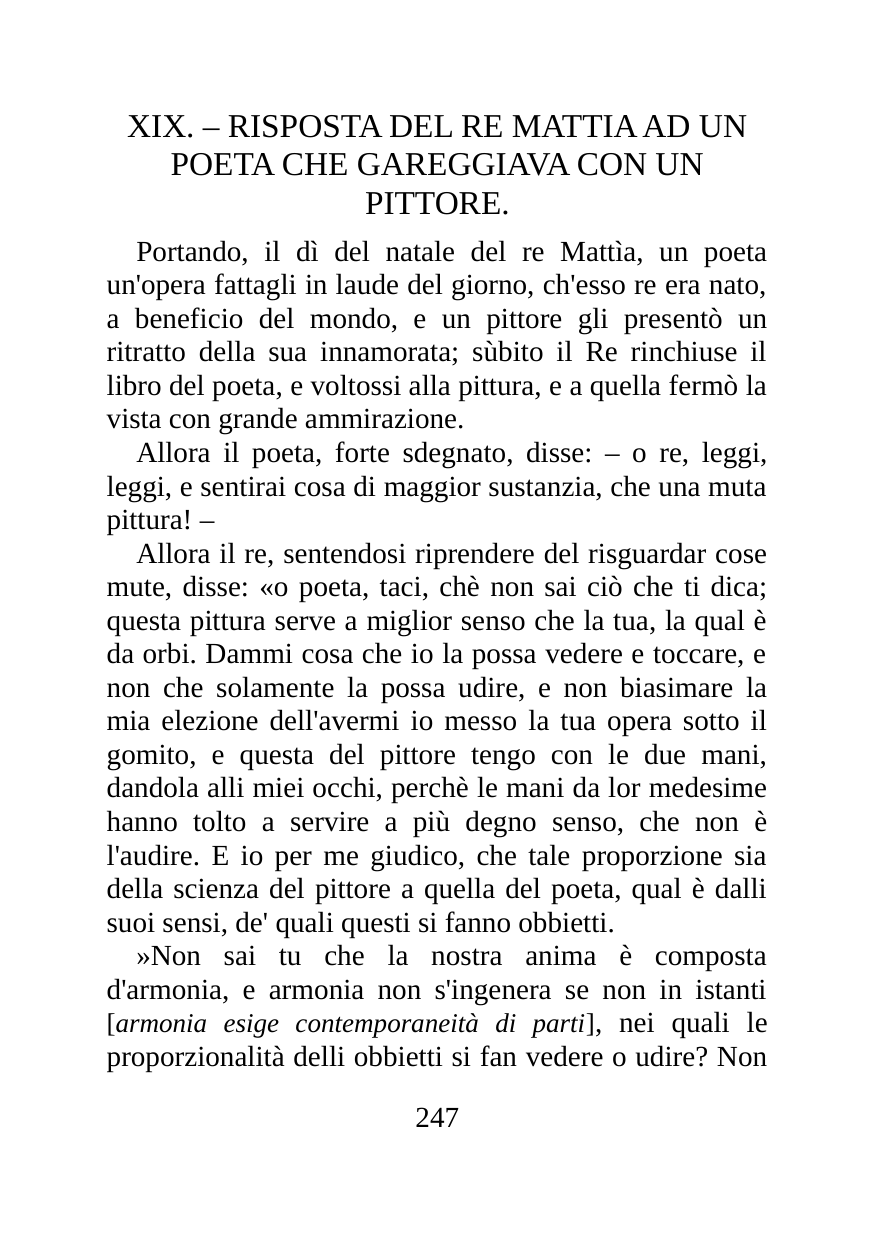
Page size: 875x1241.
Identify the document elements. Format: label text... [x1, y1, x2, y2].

text Allora il poeta, forte sdegnato, disse: ‒ o re, leggi, leggi, e sentirai cosa di maggior sustanzia, che una muta pittura! ‒ [106, 435, 768, 536]
text »Non sai tu che la nostra anima è composta d'armonia, e armonia non s'ingenera se non in istanti [armonia esige contemporaneità di parti], nei quali le proporzionalità delli obbietti si fan vedere o udire? Non [106, 938, 768, 1072]
text Allora il re, sentendosi riprendere del risguardar cose mute, disse: «o poeta, taci, chè non sai ciò che ti dica; questa pittura serve a miglior senso che la tua, la qual è da orbi. Dammi cosa che io la possa vedere e toccare, e non che solamente la possa udire, e non biasimare la mia elezione dell'avermi io messo la tua opera sotto il gomito, e questa del pittore tengo con le due mani, dandola alli miei occhi, perchè le mani da lor medesime hanno tolto a servire a più degno senso, che non è l'audire. E io per me giudico, che tale proporzione sia della scienza del pittore a quella del poeta, qual è dalli suoi sensi, de' quali questi si fanno obbietti. [106, 536, 768, 938]
text Portando, il dì del natale del re Mattìa, un poeta un'opera fattagli in laude del giorno, ch'esso re era nato, a beneficio del mondo, e un pittore gli presentò un ritratto della sua innamorata; sùbito il Re rinchiuse il libro del poeta, e voltossi alla pittura, e a quella fermò la vista con grande ammirazione. [106, 234, 768, 435]
subtitle XIX. ‒ RISPOSTA DEL RE MATTIA AD UN POETA CHE GAREGGIAVA CON UN PITTORE. [106, 106, 768, 221]
